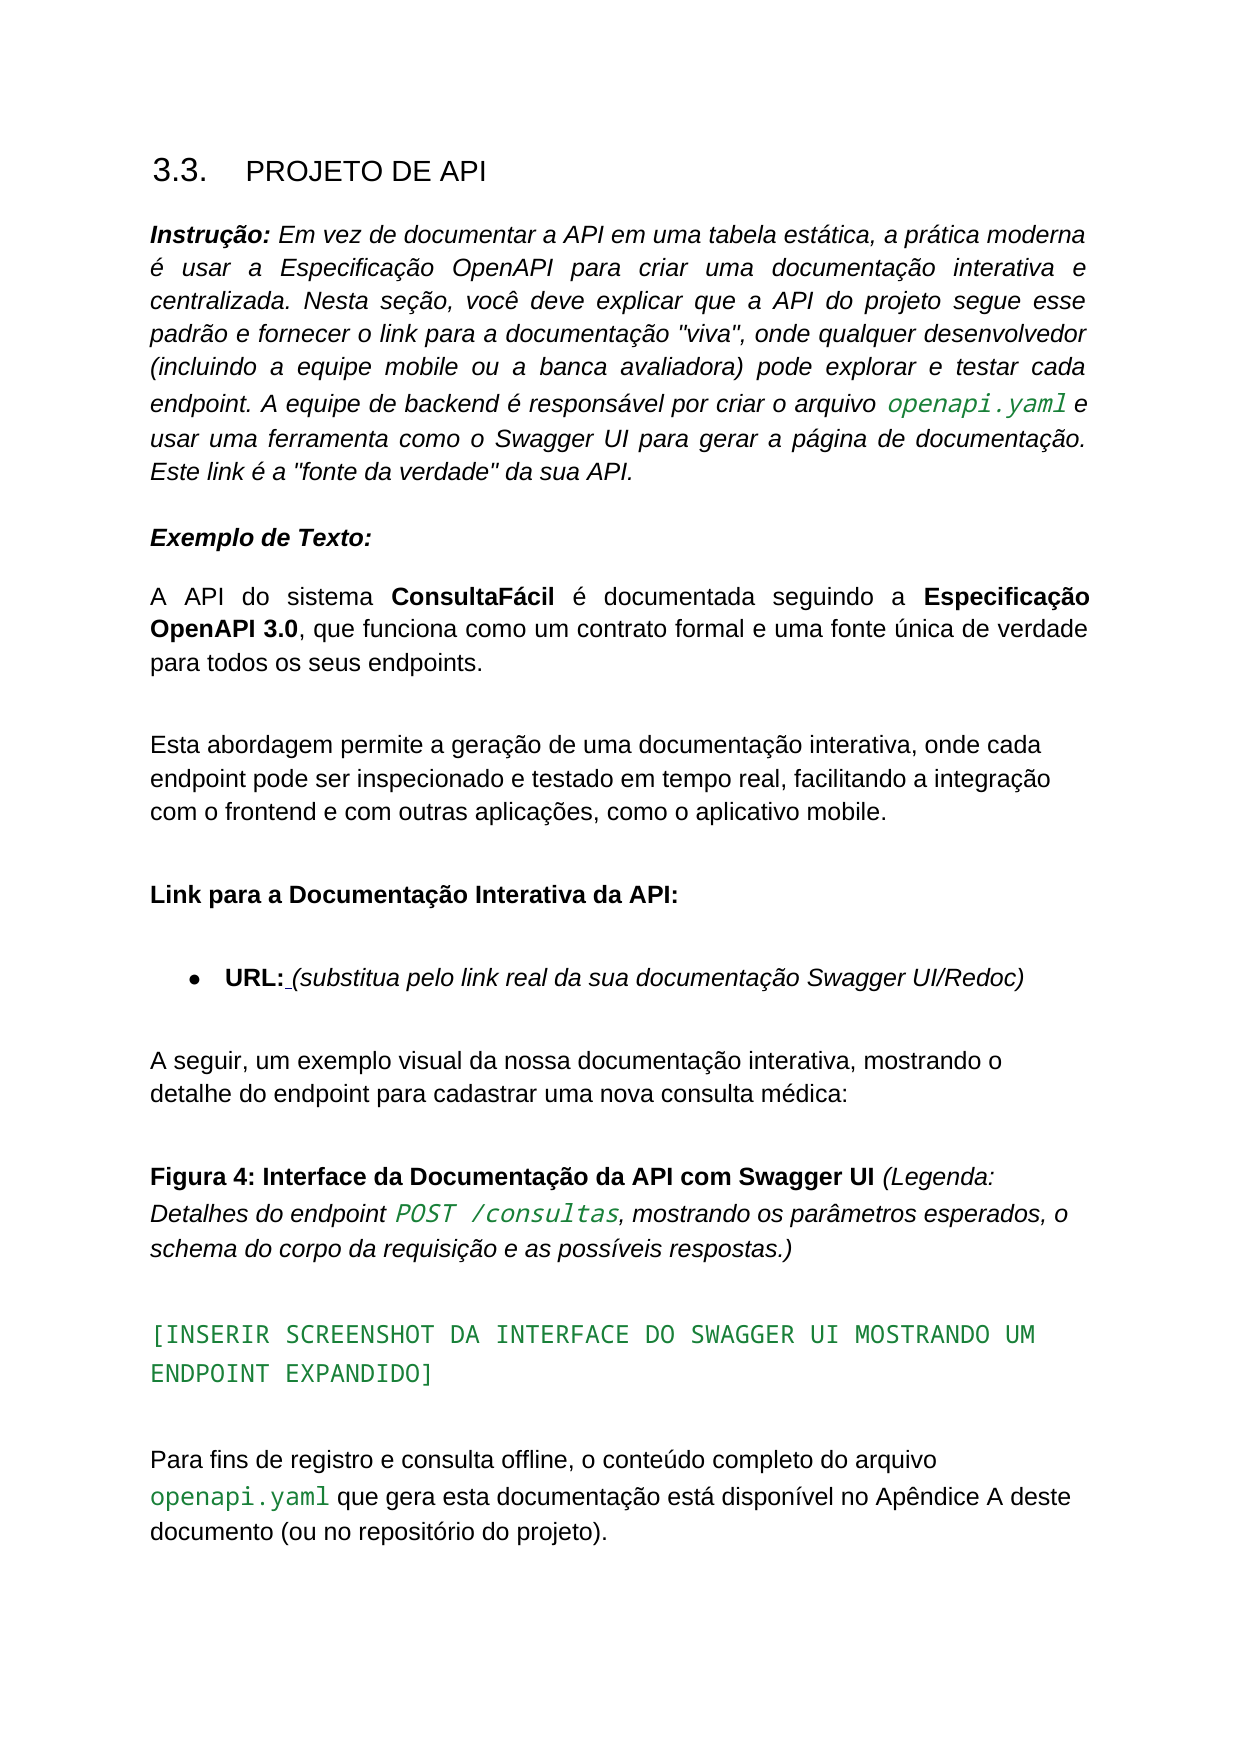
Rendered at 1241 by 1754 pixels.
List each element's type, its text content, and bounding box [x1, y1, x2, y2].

text Instrução: Em vez de documentar a API em uma tabela estática, a prática moderna é usar a Especificação OpenAPI para criar uma documentação interativa e centralizada. Nesta seção, você deve explicar que a API do projeto segue esse padrão e fornecer o link para a documentação "viva", onde qualquer desenvolvedor (incluindo a equipe mobile ou a banca avaliadora) pode explorar e testar cada endpoint. A equipe de backend é responsável por criar o arquivo openapi.yaml e usar uma ferramenta como o Swagger UI para gerar a página de documentação. Este link é a "fonte da verdade" da sua API. [150, 220, 1090, 486]
list URL: (substitua pelo link real da sua documentação Swagger UI/Redoc) [187, 963, 1090, 991]
text Link para a Documentação Interativa da API: [150, 879, 1090, 908]
text Figura 4: Interface da Documentação da API com Swagger UI (Legenda: Detalhes do endpoint POST /consultas, mostrando os parâmetros esperados, o schema do corpo da requisição e as possíveis respostas.) [150, 1162, 1090, 1263]
text [INSERIR SCREENSHOT DA INTERFACE DO SWAGGER UI MOSTRANDO UM ENDPOINT EXPANDIDO] [150, 1317, 1090, 1390]
text A seguir, um exemplo visual da nossa documentação interativa, mostrando o detalhe do endpoint para cadastrar uma nova consulta médica: [150, 1046, 1090, 1107]
text Exemplo de Texto: [150, 523, 1090, 552]
text Para fins de registro e consulta offline, o conteúdo completo do arquivo openapi.yaml que gera esta documentação está disponível no Apêndice A deste documento (ou no repositório do projeto). [150, 1445, 1090, 1546]
subtitle PROJETO DE API [208, 150, 1090, 188]
text Esta abordagem permite a geração de uma documentação interativa, onde cada endpoint pode ser inspecionado e testado em tempo real, facilitando a integração com o frontend e com outras aplicações, como o aplicativo mobile. [150, 731, 1090, 825]
text A API do sistema ConsultaFácil é documentada seguindo a Especificação OpenAPI 3.0, que funciona como um contrato formal e uma fonte única de verdade para todos os seus endpoints. [150, 581, 1090, 676]
